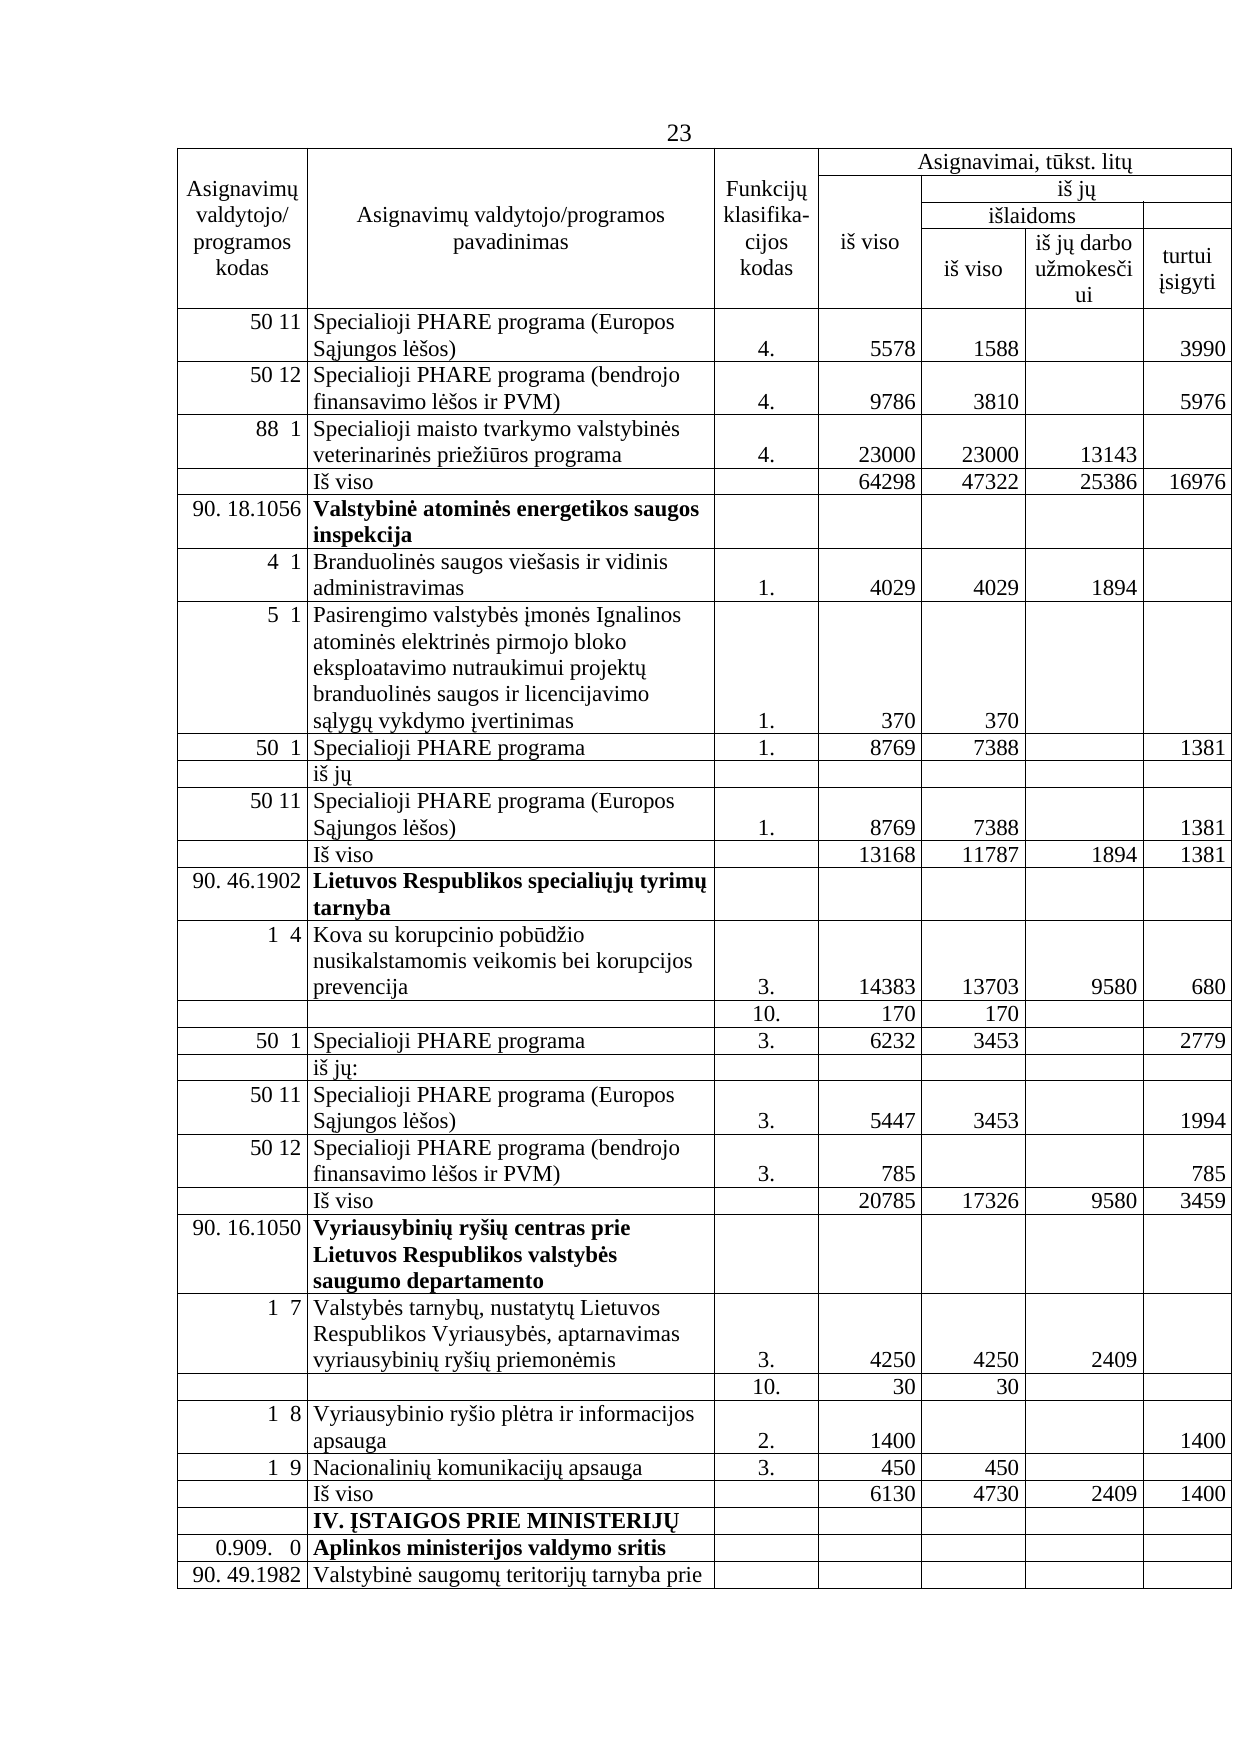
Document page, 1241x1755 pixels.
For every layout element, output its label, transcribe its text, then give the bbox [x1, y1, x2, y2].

table_cell 4029 [922, 549, 1025, 601]
table_cell Vyriausybinių ryšių centras prie Lietuvos Respublikos valstybės saugumo departamento [308, 1215, 714, 1293]
table_cell [1026, 761, 1143, 787]
table_cell 5976 [1144, 362, 1231, 414]
table_cell 4. [715, 415, 818, 467]
table_cell [819, 1055, 921, 1080]
table_cell 4250 [819, 1294, 921, 1373]
table_cell 1. [715, 549, 818, 601]
table_cell [1144, 415, 1231, 467]
table_cell iš jų: [308, 1055, 714, 1080]
table_cell 8769 [819, 788, 921, 840]
table_cell Valstybės tarnybų, nustatytų Lietuvos Respublikos Vyriausybės, aptarnavimas vyriausybinių ryšių priemonėmis [308, 1294, 714, 1373]
table_cell [178, 1374, 307, 1400]
table_cell 2779 [1144, 1028, 1231, 1053]
table_cell 1381 [1144, 734, 1231, 760]
table_cell 1400 [1144, 1401, 1231, 1453]
table_cell 9580 [1026, 921, 1143, 1000]
table_cell 3453 [922, 1081, 1025, 1134]
table_cell [1026, 1374, 1143, 1400]
table_cell 50 1 [178, 1028, 307, 1053]
table_cell 170 [819, 1001, 921, 1027]
table_cell [819, 1215, 921, 1293]
table_cell Iš viso [308, 1481, 714, 1507]
table_cell Specialioji PHARE programa (Europos Sąjungos lėšos) [308, 309, 714, 361]
table_cell 5 1 [178, 602, 307, 733]
table_cell 13168 [819, 841, 921, 867]
table_cell 50 11 [178, 788, 307, 840]
table_header Asignavimai, tūkst. litų [819, 149, 1231, 174]
table_cell Specialioji maisto tvarkymo valstybinės veterinarinės priežiūros programa [308, 415, 714, 467]
table_cell 9786 [819, 362, 921, 414]
table_cell 50 11 [178, 309, 307, 361]
table_cell [308, 1001, 714, 1027]
table_cell 25386 [1026, 469, 1143, 494]
table_cell [178, 761, 307, 787]
table_cell 370 [819, 602, 921, 733]
table_cell [922, 1215, 1025, 1293]
table_cell 14383 [819, 921, 921, 1000]
table_cell Specialioji PHARE programa (bendrojo finansavimo lėšos ir PVM) [308, 362, 714, 414]
table_cell 1 9 [178, 1454, 307, 1480]
table_cell 23000 [922, 415, 1025, 467]
table_cell 680 [1144, 921, 1231, 1000]
table_cell 3. [715, 1454, 818, 1480]
table_cell [1144, 761, 1231, 787]
table_cell [819, 1535, 921, 1561]
table_cell [922, 1562, 1025, 1587]
table_cell 785 [819, 1135, 921, 1187]
table_cell [1144, 868, 1231, 920]
table_cell 1894 [1026, 549, 1143, 601]
table_cell [715, 1535, 818, 1561]
table_header Asignavimų valdytojo/programos pavadinimas [308, 149, 714, 308]
table_cell [819, 868, 921, 920]
table_cell turtui įsigyti [1144, 229, 1231, 308]
table_cell 90. 46.1902 [178, 868, 307, 920]
table_cell 11787 [922, 841, 1025, 867]
table_cell 170 [922, 1001, 1025, 1027]
table_cell iš viso [922, 229, 1025, 308]
table_cell 7388 [922, 734, 1025, 760]
table_cell 4029 [819, 549, 921, 601]
table_cell 4250 [922, 1294, 1025, 1373]
table_cell 1894 [1026, 841, 1143, 867]
table_cell 1400 [1144, 1481, 1231, 1507]
table_cell 1 8 [178, 1401, 307, 1453]
table_cell 1994 [1144, 1081, 1231, 1134]
table_cell 5447 [819, 1081, 921, 1134]
table_cell 3990 [1144, 309, 1231, 361]
table_cell [922, 1508, 1025, 1534]
table_cell [178, 1188, 307, 1214]
table_cell 1381 [1144, 841, 1231, 867]
table_cell [1026, 309, 1143, 361]
table_cell Nacionalinių komunikacijų apsauga [308, 1454, 714, 1480]
table_cell [922, 1135, 1025, 1187]
table_cell [1144, 1535, 1231, 1561]
table_cell [819, 495, 921, 548]
table_cell 64298 [819, 469, 921, 494]
table_cell Branduolinės saugos viešasis ir vidinis administravimas [308, 549, 714, 601]
table_cell [819, 1508, 921, 1534]
table_cell [1026, 788, 1143, 840]
table_cell Specialioji PHARE programa [308, 734, 714, 760]
table_cell [922, 1535, 1025, 1561]
table_cell 4 1 [178, 549, 307, 601]
table_cell [1026, 1535, 1143, 1561]
table_cell [922, 868, 1025, 920]
table_cell 5578 [819, 309, 921, 361]
table_cell [1026, 1001, 1143, 1027]
table_cell Kova su korupcinio pobūdžio nusikalstamomis veikomis bei korupcijos prevencija [308, 921, 714, 1000]
table_cell [715, 1562, 818, 1587]
table_cell 3459 [1144, 1188, 1231, 1214]
table_cell [715, 1215, 818, 1293]
table_cell 3. [715, 1028, 818, 1053]
table_cell 50 12 [178, 1135, 307, 1187]
table_cell Valstybinė atominės energetikos saugos inspekcija [308, 495, 714, 548]
table_cell 10. [715, 1374, 818, 1400]
table_cell Aplinkos ministerijos valdymo sritis [308, 1535, 714, 1561]
table_cell [1144, 1001, 1231, 1027]
table_cell [1026, 1081, 1143, 1134]
table_cell 1381 [1144, 788, 1231, 840]
table_cell IV. Įstaigos prie ministerijų [308, 1508, 714, 1534]
table_cell 4730 [922, 1481, 1025, 1507]
table_cell 47322 [922, 469, 1025, 494]
table_cell 1 4 [178, 921, 307, 1000]
table_cell [1144, 1215, 1231, 1293]
table_cell 3810 [922, 362, 1025, 414]
table_cell [922, 761, 1025, 787]
table_cell 9580 [1026, 1188, 1143, 1214]
table_cell [1144, 1508, 1231, 1534]
table_header Asignavimų valdytojo/ programos kodas [178, 149, 307, 308]
table_cell 13703 [922, 921, 1025, 1000]
table_cell [178, 1508, 307, 1534]
table_cell 4. [715, 309, 818, 361]
table_cell [819, 1562, 921, 1587]
table_cell Valstybinė saugomų teritorijų tarnyba prie [308, 1562, 714, 1587]
table_cell 50 12 [178, 362, 307, 414]
table_cell [1144, 549, 1231, 601]
table_cell 785 [1144, 1135, 1231, 1187]
table_cell [922, 495, 1025, 548]
table_cell [1026, 1055, 1143, 1080]
table_cell 90. 16.1050 [178, 1215, 307, 1293]
table_cell [1144, 203, 1231, 228]
table_cell 2409 [1026, 1481, 1143, 1507]
table_cell 50 1 [178, 734, 307, 760]
table_cell [1026, 868, 1143, 920]
table_cell Specialioji PHARE programa (bendrojo finansavimo lėšos ir PVM) [308, 1135, 714, 1187]
table_cell iš jų [308, 761, 714, 787]
table_cell [1144, 1055, 1231, 1080]
table_cell [922, 1055, 1025, 1080]
table_cell 8769 [819, 734, 921, 760]
table_cell [715, 1188, 818, 1214]
table_cell 3. [715, 1081, 818, 1134]
table_cell 90. 49.1982 [178, 1562, 307, 1587]
table_cell iš jų darbo užmokesčiui [1026, 229, 1143, 308]
table_cell [715, 841, 818, 867]
table_cell 50 11 [178, 1081, 307, 1134]
table_cell [715, 1481, 818, 1507]
table_cell [819, 761, 921, 787]
table_cell 13143 [1026, 415, 1143, 467]
table_cell [1026, 362, 1143, 414]
table_cell 23000 [819, 415, 921, 467]
table_cell [178, 1055, 307, 1080]
table_cell išlaidoms [922, 203, 1143, 228]
table_cell [1026, 1215, 1143, 1293]
table_cell Pasirengimo valstybės įmonės Ignalinos atominės elektrinės pirmojo bloko eksploatavimo nutraukimui projektų branduolinės saugos ir licencijavimo sąlygų vykdymo įvertinimas [308, 602, 714, 733]
table_cell 1. [715, 602, 818, 733]
table_cell 7388 [922, 788, 1025, 840]
table_cell Vyriausybinio ryšio plėtra ir informacijos apsauga [308, 1401, 714, 1453]
table_cell Specialioji PHARE programa [308, 1028, 714, 1053]
table_cell 2409 [1026, 1294, 1143, 1373]
table_cell [1026, 1135, 1143, 1187]
table_cell 10. [715, 1001, 818, 1027]
table_cell 17326 [922, 1188, 1025, 1214]
table_cell Iš viso [308, 841, 714, 867]
table_cell [715, 1508, 818, 1534]
table_cell [178, 1481, 307, 1507]
table_header Funkcijų klasifika-cijos kodas [715, 149, 818, 308]
table_cell [715, 1055, 818, 1080]
table_cell [1026, 1028, 1143, 1053]
table_cell 30 [819, 1374, 921, 1400]
table_cell [1026, 1401, 1143, 1453]
table_cell Iš viso [308, 1188, 714, 1214]
table_cell [1144, 1374, 1231, 1400]
table_cell 90. 18.1056 [178, 495, 307, 548]
table_cell [178, 1001, 307, 1027]
table_cell 1588 [922, 309, 1025, 361]
table_cell 2. [715, 1401, 818, 1453]
table_cell [1026, 602, 1143, 733]
table_cell Specialioji PHARE programa (Europos Sąjungos lėšos) [308, 1081, 714, 1134]
table_cell [1144, 1454, 1231, 1480]
table_cell [715, 469, 818, 494]
table_cell 1 7 [178, 1294, 307, 1373]
table_cell [715, 868, 818, 920]
table_cell 6130 [819, 1481, 921, 1507]
table_cell 450 [819, 1454, 921, 1480]
table_cell Lietuvos Respublikos specialiųjų tyrimų tarnyba [308, 868, 714, 920]
table_cell 4. [715, 362, 818, 414]
table_cell Iš viso [308, 469, 714, 494]
table_cell 0.909. 0 [178, 1535, 307, 1561]
table_cell 6232 [819, 1028, 921, 1053]
table_cell 16976 [1144, 469, 1231, 494]
table_cell [922, 1401, 1025, 1453]
table_cell [1144, 495, 1231, 548]
table_cell [1026, 1508, 1143, 1534]
table_cell 3. [715, 1135, 818, 1187]
table_cell 370 [922, 602, 1025, 733]
table_cell [715, 761, 818, 787]
table_cell [1026, 495, 1143, 548]
table_cell Specialioji PHARE programa (Europos Sąjungos lėšos) [308, 788, 714, 840]
table_cell [178, 469, 307, 494]
table_cell 3. [715, 921, 818, 1000]
table_cell 20785 [819, 1188, 921, 1214]
table_cell 30 [922, 1374, 1025, 1400]
table_cell [715, 495, 818, 548]
table_cell [308, 1374, 714, 1400]
table_cell [1144, 602, 1231, 733]
table_cell 1. [715, 788, 818, 840]
table_cell iš jų [922, 176, 1231, 201]
table_cell [178, 841, 307, 867]
table_cell [1144, 1294, 1231, 1373]
table_cell [1144, 1562, 1231, 1587]
table_cell 88 1 [178, 415, 307, 467]
table_cell 1. [715, 734, 818, 760]
table_cell 1400 [819, 1401, 921, 1453]
table_cell iš viso [819, 176, 921, 308]
table_cell [1026, 1454, 1143, 1480]
table_cell 3. [715, 1294, 818, 1373]
table_cell 3453 [922, 1028, 1025, 1053]
table_cell 450 [922, 1454, 1025, 1480]
table_cell [1026, 1562, 1143, 1587]
table_cell [1026, 734, 1143, 760]
